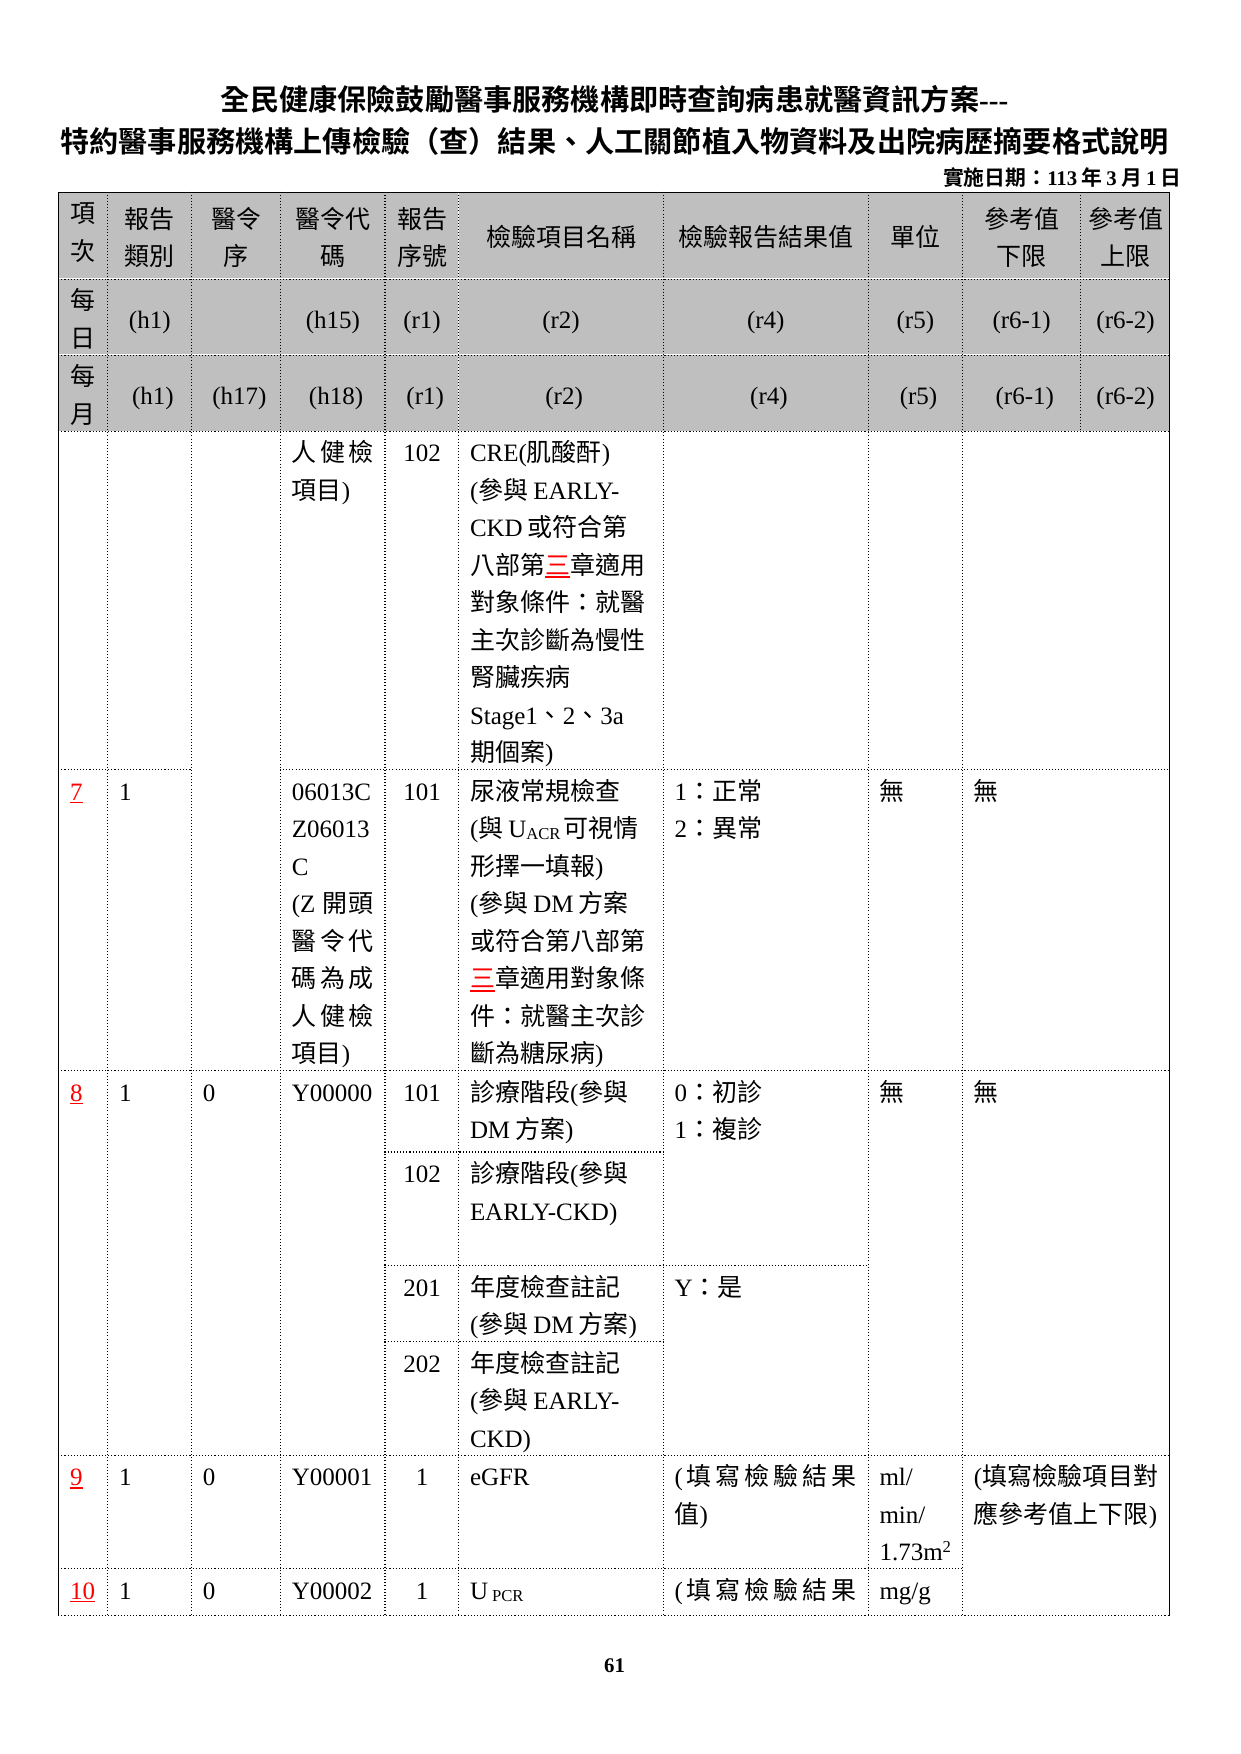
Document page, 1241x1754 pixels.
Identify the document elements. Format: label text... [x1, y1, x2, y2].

table_cell 每日 [59, 279, 108, 354]
table_cell 人健檢項目) [280, 431, 385, 769]
table_header 醫令序 [191, 193, 280, 278]
table_cell 1 [108, 1455, 191, 1568]
table_cell 1 [385, 1568, 458, 1615]
table_cell 0 [191, 1070, 280, 1454]
table_cell Y00000 [280, 1070, 385, 1454]
table_cell 1 [108, 1070, 191, 1454]
table_cell 診療階段(參與EARLY-CKD) [459, 1151, 663, 1265]
table_cell Y00001 [280, 1455, 385, 1568]
table_cell 102 [385, 1151, 458, 1265]
table_cell U PCR [459, 1568, 663, 1615]
table_cell 0：初診 1：複診 [663, 1070, 868, 1265]
table_cell 06013C Z06013C (Z開頭醫令代碼為成人健檢項目) [280, 769, 385, 1070]
table_cell 0 [191, 1455, 280, 1568]
table_cell 101 [385, 1070, 458, 1151]
table_header 報告類別 [108, 193, 191, 278]
table_cell 年度檢查註記(參與EARLY-CKD) [459, 1341, 663, 1454]
table_cell (r1) [385, 355, 458, 431]
table_cell (h17) [191, 355, 280, 431]
table_cell [108, 431, 191, 769]
table_cell 1 [108, 769, 191, 1070]
table_cell (r6-2) [1081, 279, 1169, 354]
table_cell (r5) [868, 279, 962, 354]
table_header 單位 [868, 193, 962, 278]
table_cell 101 [385, 769, 458, 1070]
table_cell (r6-1) [962, 355, 1081, 431]
table_cell 102 [385, 431, 458, 769]
table_cell 8 [59, 1070, 108, 1454]
table_cell (r6-2) [1081, 355, 1169, 431]
table_header 項次 [59, 193, 108, 278]
table_cell [191, 279, 280, 354]
table_cell (h15) [280, 279, 385, 354]
table_cell 7 [59, 769, 108, 1070]
table_cell [191, 431, 280, 1070]
table_cell (填寫檢驗結果值) [663, 1455, 868, 1568]
table_cell 1：正常 2：異常 [663, 769, 868, 1070]
table_cell [868, 431, 962, 769]
table_cell (填寫檢驗結果 [663, 1568, 868, 1615]
table_header 檢驗報告結果值 [663, 193, 868, 278]
table_cell 10 [59, 1568, 108, 1615]
table_cell (r2) [459, 355, 663, 431]
table_cell 202 [385, 1341, 458, 1454]
table_cell (r6-1) [962, 279, 1081, 354]
table_cell [962, 431, 1169, 769]
table_cell 201 [385, 1265, 458, 1341]
table_header 報告序號 [385, 193, 458, 278]
table_cell (r1) [385, 279, 458, 354]
table_cell 每月 [59, 355, 108, 431]
table_cell 無 [868, 769, 962, 1070]
table_cell 1 [108, 1568, 191, 1615]
table_cell [663, 431, 868, 769]
table_header 醫令代碼 [280, 193, 385, 278]
table_cell Y00002 [280, 1568, 385, 1615]
table_cell 無 [962, 769, 1169, 1070]
table_cell (r4) [663, 279, 868, 354]
table_cell (h18) [280, 355, 385, 431]
table_cell 無 [962, 1070, 1169, 1454]
table_cell Y：是 [663, 1265, 868, 1454]
table_cell [59, 431, 108, 769]
table_header 參考值上限 [1081, 193, 1169, 278]
table_header 檢驗項目名稱 [459, 193, 663, 278]
table_cell (h1) [108, 355, 191, 431]
table_cell (填寫檢驗項目對應參考值上下限) [962, 1455, 1169, 1615]
table_cell (r4) [663, 355, 868, 431]
table_cell (r5) [868, 355, 962, 431]
table_cell 年度檢查註記(參與DM方案) [459, 1265, 663, 1341]
table_cell 無 [868, 1070, 962, 1454]
table_cell CRE(肌酸酐) (參與EARLY-CKD或符合第八部第三章適用對象條件：就醫主次診斷為慢性腎臟疾病Stage1、2、3a期個案) [459, 431, 663, 769]
table_cell (r2) [459, 279, 663, 354]
table_cell ml/min/1.73m2 [868, 1455, 962, 1568]
table_cell eGFR [459, 1455, 663, 1568]
table_cell mg/g [868, 1568, 962, 1615]
table_cell 1 [385, 1455, 458, 1568]
table_cell 9 [59, 1455, 108, 1568]
table_header 參考值下限 [962, 193, 1081, 278]
table_cell (h1) [108, 279, 191, 354]
table_cell 0 [191, 1568, 280, 1615]
table_cell 診療階段(參與DM方案) [459, 1070, 663, 1151]
table_cell 尿液常規檢查 (與UACR可視情形擇一填報) (參與DM方案或符合第八部第三章適用對象條件：就醫主次診斷為糖尿病) [459, 769, 663, 1070]
